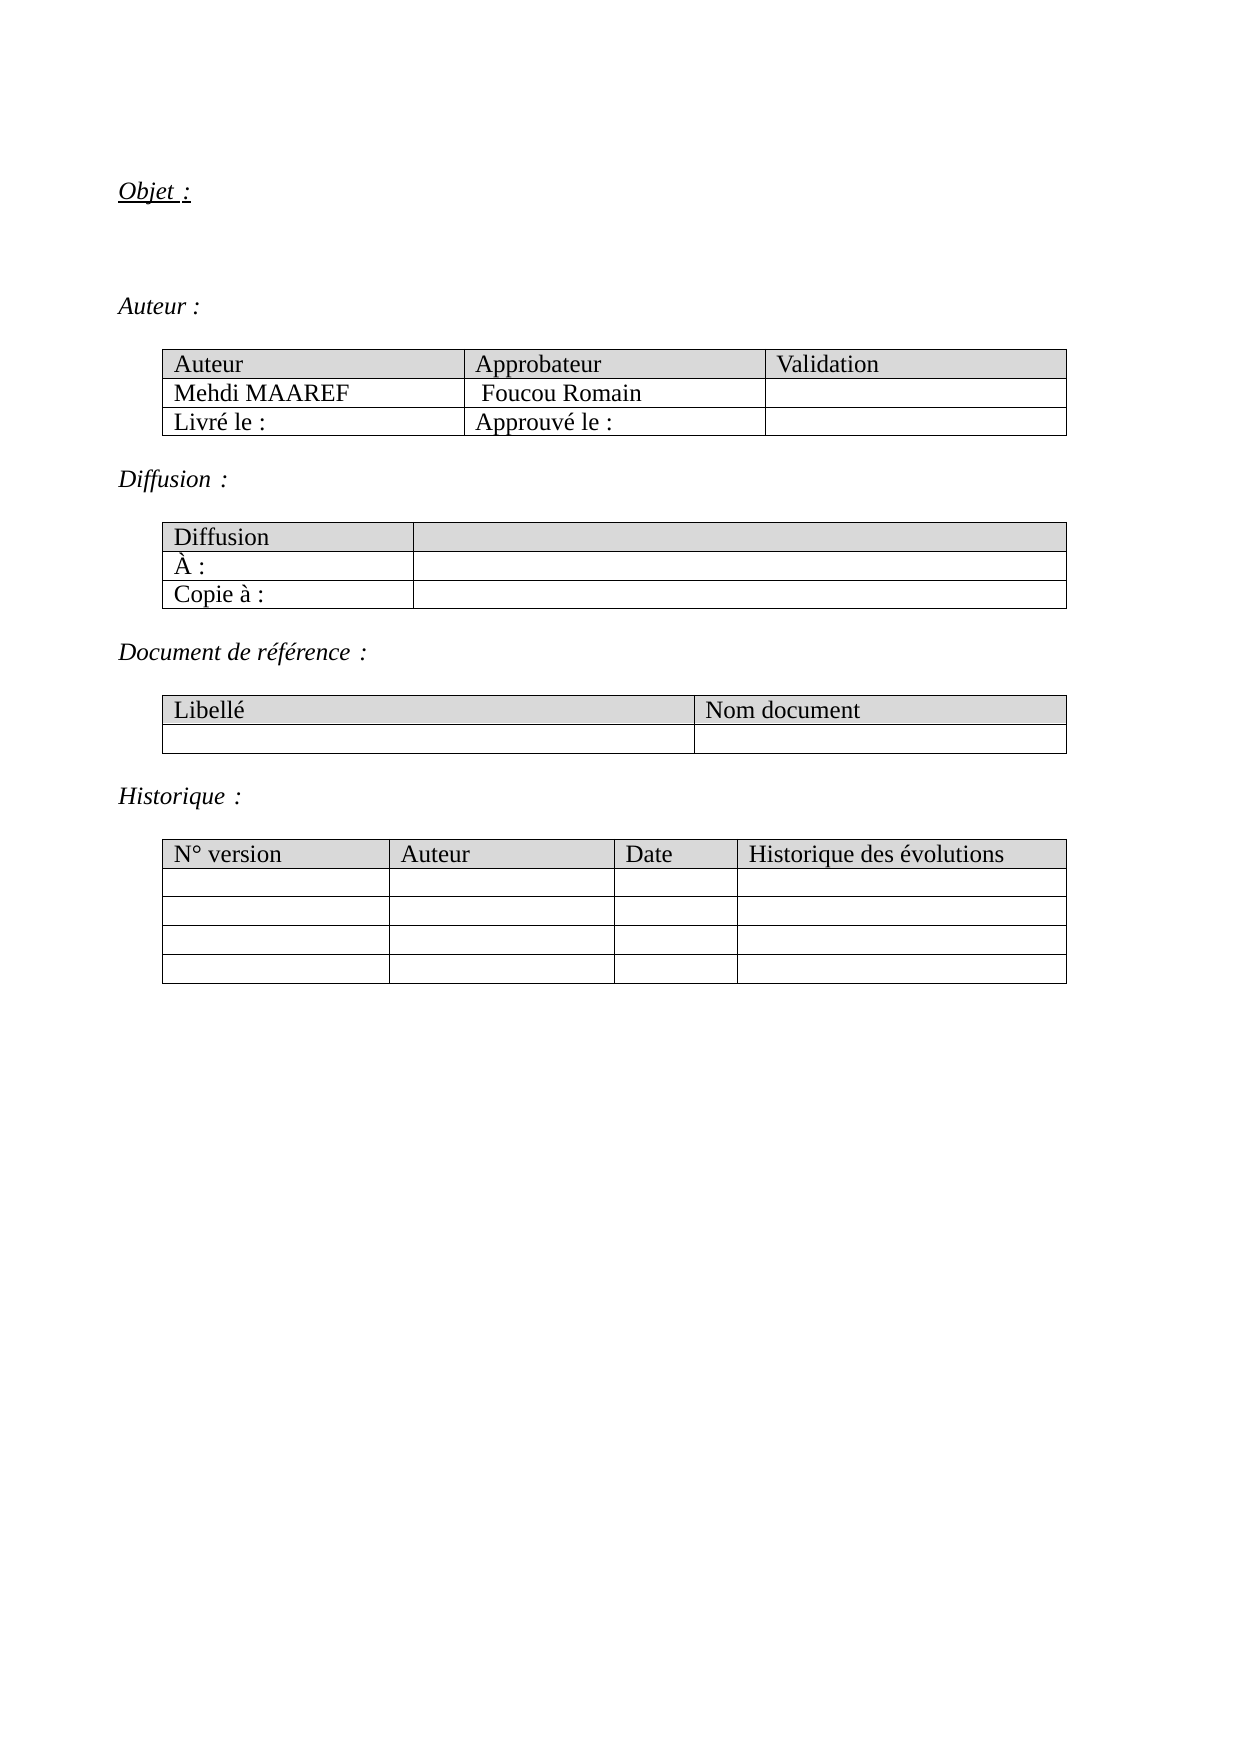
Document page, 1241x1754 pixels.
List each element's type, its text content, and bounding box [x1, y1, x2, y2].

table_header N° version [163, 840, 389, 868]
table_cell [615, 955, 737, 983]
table_header Approbateur [465, 350, 765, 378]
table_cell [738, 955, 1066, 983]
table_cell [163, 725, 694, 752]
table_cell [163, 955, 389, 983]
table_header Diffusion [163, 523, 413, 551]
table_header Nom document [695, 696, 1066, 723]
table_cell [414, 552, 1066, 579]
table_cell Approuvé le : [465, 408, 765, 435]
text Document de référence : [118, 637, 1122, 666]
table_cell [766, 408, 1066, 435]
table_cell Mehdi MAAREF [163, 379, 464, 407]
table_cell [163, 897, 389, 925]
table_header Auteur [390, 840, 614, 868]
text Diffusion : [118, 464, 1122, 493]
table_cell [163, 926, 389, 954]
table_cell [695, 725, 1066, 752]
table_header Auteur [163, 350, 464, 378]
table_header [414, 523, 1066, 551]
table_cell Livré le : [163, 408, 464, 435]
text Historique : [118, 781, 1122, 810]
table_header Historique des évolutions [738, 840, 1066, 868]
table_cell [390, 897, 614, 925]
table_cell À : [163, 552, 413, 579]
table_header Libellé [163, 696, 694, 723]
table_header Date [615, 840, 737, 868]
table_cell [390, 955, 614, 983]
text Auteur : [118, 291, 1122, 320]
table_cell [738, 869, 1066, 896]
table_cell [390, 869, 614, 896]
table_cell [615, 869, 737, 896]
table_cell [738, 897, 1066, 925]
table_cell [163, 869, 389, 896]
table_cell [766, 379, 1066, 407]
table_cell Copie à : [163, 581, 413, 608]
table_cell [414, 581, 1066, 608]
table_header Validation [766, 350, 1066, 378]
table_cell [390, 926, 614, 954]
table_cell [738, 926, 1066, 954]
text Objet : [118, 176, 1122, 205]
table_cell [615, 926, 737, 954]
table_cell Foucou Romain [465, 379, 765, 407]
table_cell [615, 897, 737, 925]
